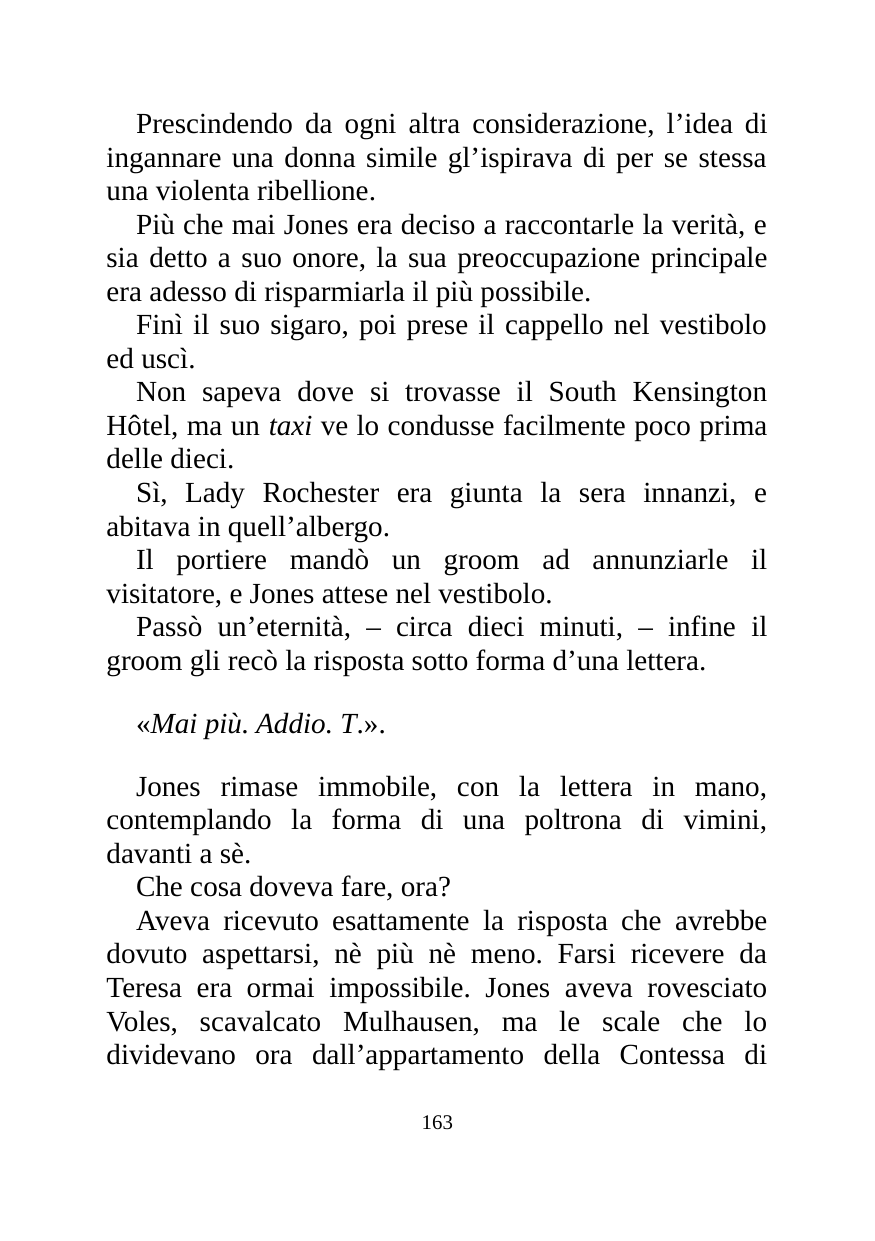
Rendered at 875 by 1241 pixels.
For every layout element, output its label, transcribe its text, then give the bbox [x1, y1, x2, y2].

text Prescindendo da ogni altra considerazione, l’idea di ingannare una donna simile gl’ispirava di per se stessa una violenta ribellione. [106, 106, 768, 207]
text Sì, Lady Rochester era giunta la sera innanzi, e abitava in quell’albergo. [106, 475, 768, 542]
text «Mai più. Addio. T.». [106, 706, 768, 739]
text Il portiere mandò un groom ad annunziarle il visitatore, e Jones attese nel vestibolo. [106, 542, 768, 609]
text Che cosa doveva fare, ora? [106, 869, 768, 903]
text Non sapeva dove si trovasse il South Kensington Hôtel, ma un taxi ve lo condusse facilmente poco prima delle dieci. [106, 374, 768, 475]
text Passò un’eternità, – circa dieci minuti, – infine il groom gli recò la risposta sotto forma d’una lettera. [106, 609, 768, 676]
text Jones rimase immobile, con la lettera in mano, contemplando la forma di una poltrona di vimini, davanti a sè. [106, 769, 768, 869]
text Finì il suo sigaro, poi prese il cappello nel vestibolo ed uscì. [106, 307, 768, 374]
text Aveva ricevuto esattamente la risposta che avrebbe dovuto aspettarsi, nè più nè meno. Farsi ricevere da Teresa era ormai impossibile. Jones aveva rovesciato Voles, scavalcato Mulhausen, ma le scale che lo dividevano ora dall’appartamento della Contessa di [106, 903, 768, 1071]
text Più che mai Jones era deciso a raccontarle la verità, e sia detto a suo onore, la sua preoccupazione principale era adesso di risparmiarla il più possibile. [106, 207, 768, 307]
